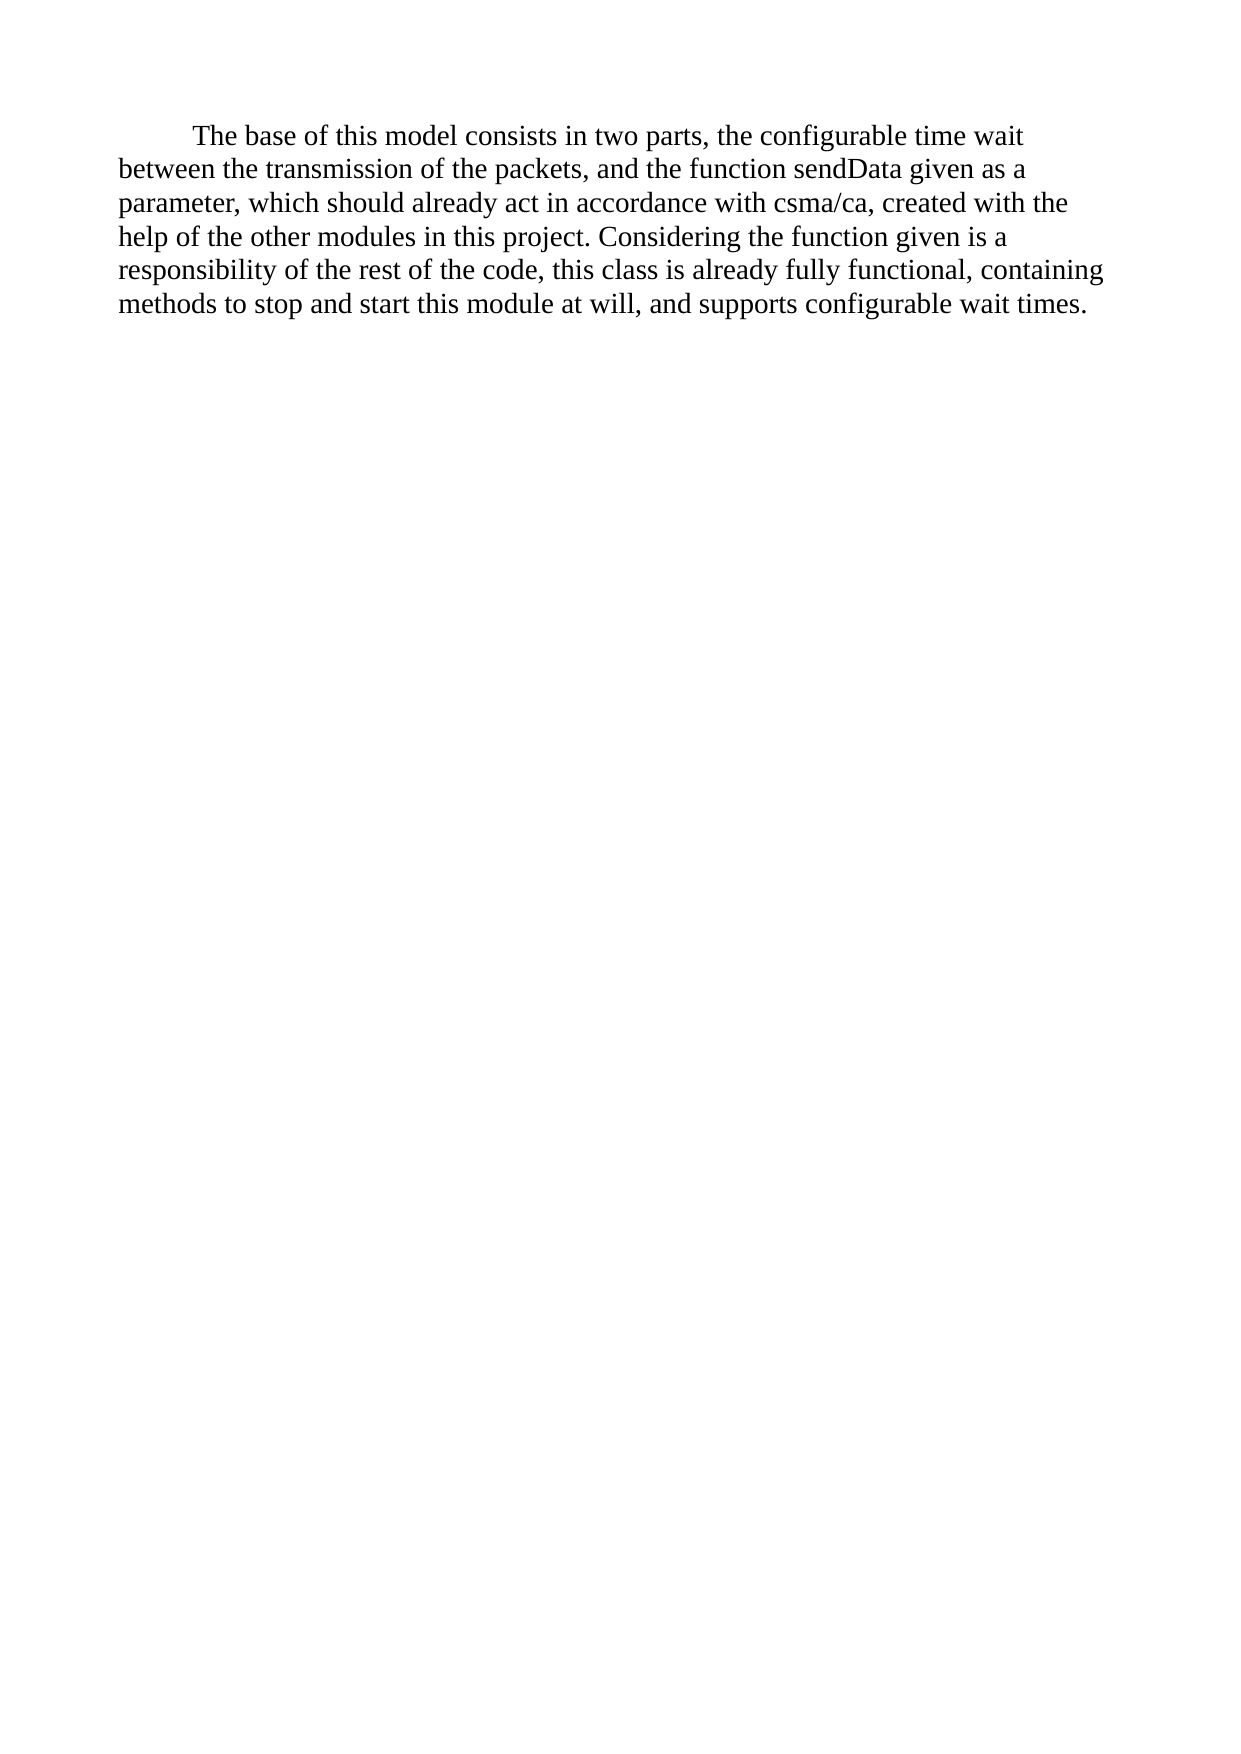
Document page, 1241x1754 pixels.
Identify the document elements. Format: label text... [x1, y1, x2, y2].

text The base of this model consists in two parts, the configurable time wait between the transmission of the packets, and the function sendData given as a parameter, which should already act in accordance with csma/ca, created with the help of the other modules in this project. Considering the function given is a responsibility of the rest of the code, this class is already fully functional, containing methods to stop and start this module at will, and supports configurable wait times. [118, 118, 1122, 319]
